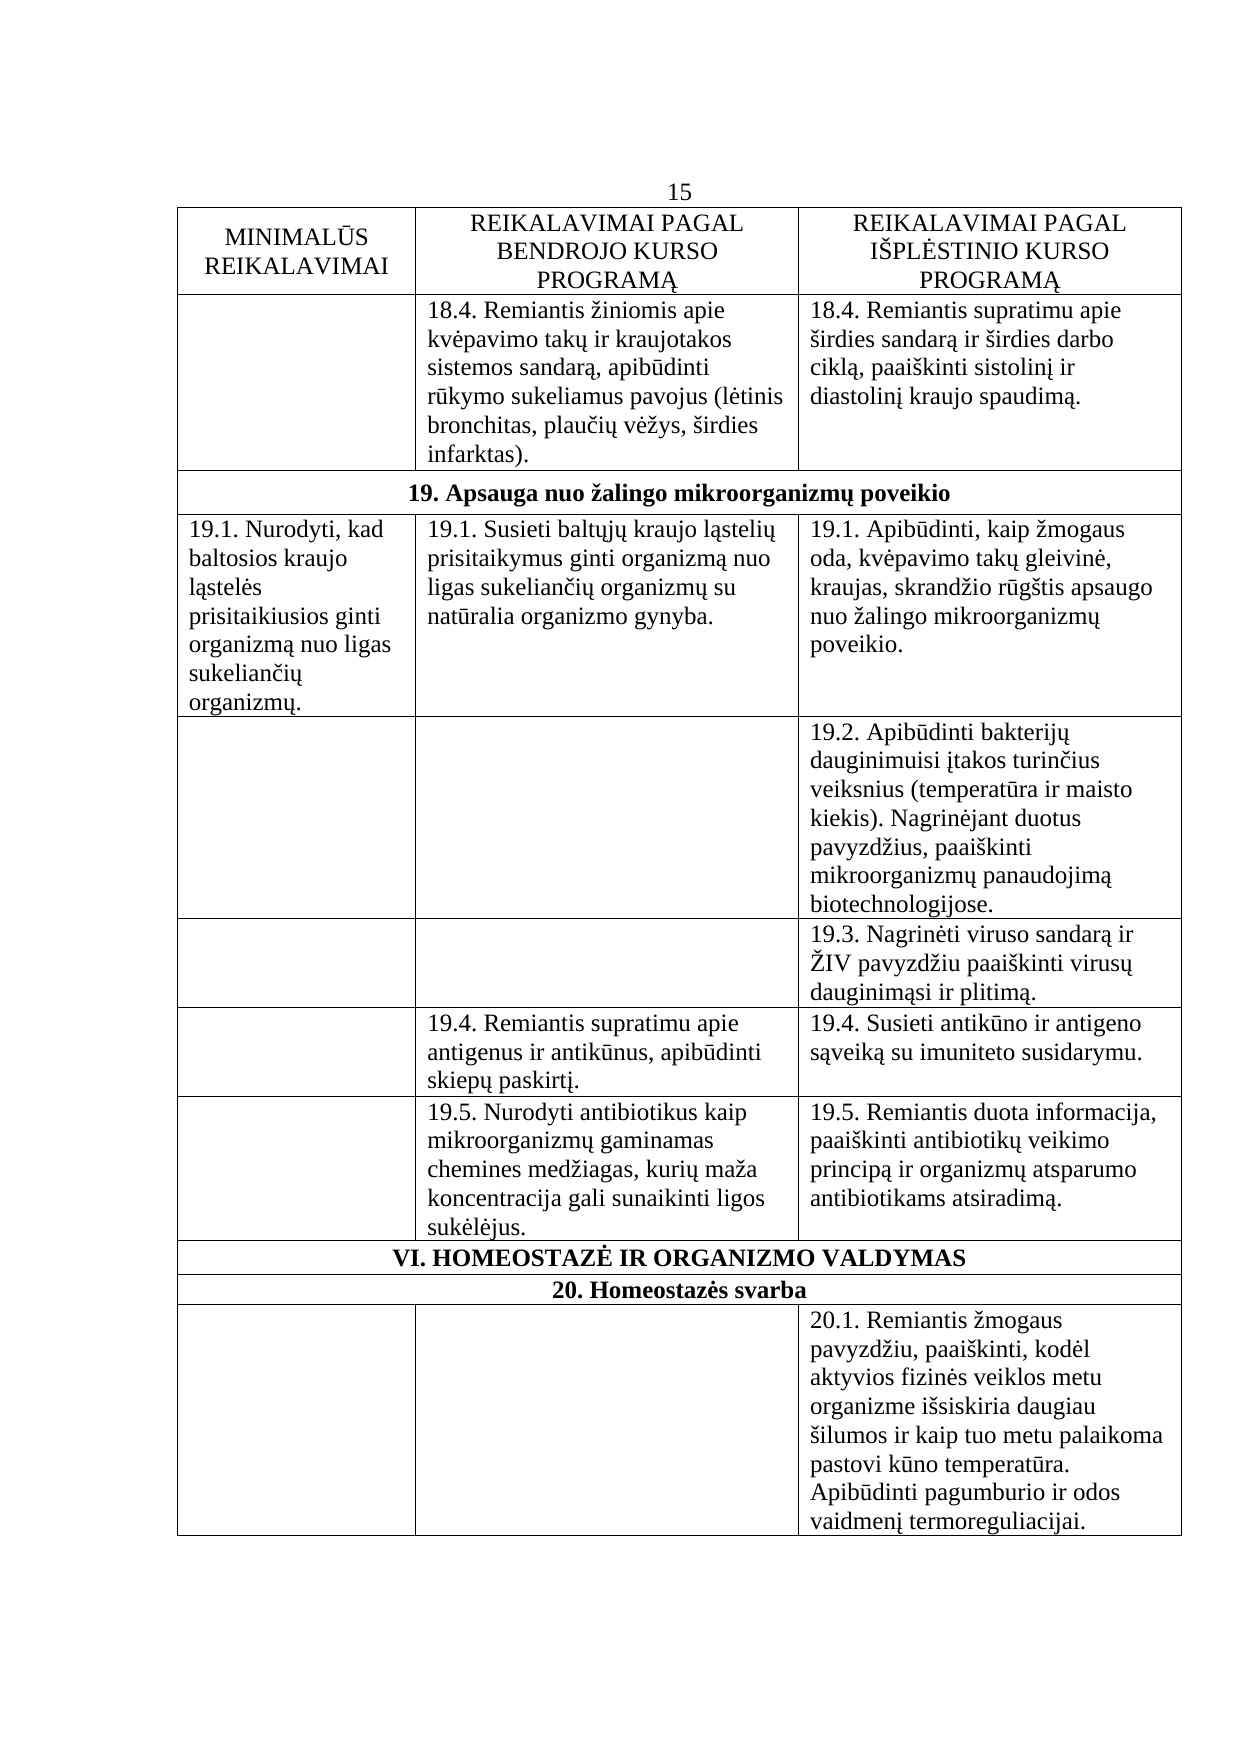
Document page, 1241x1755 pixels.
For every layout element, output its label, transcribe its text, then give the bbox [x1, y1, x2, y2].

table_cell 19.1. Susieti baltųjų kraujo ląstelių prisitaikymus ginti organizmą nuo ligas sukeliančių organizmų su natūralia organizmo gynyba. [416, 515, 798, 716]
table_cell [178, 919, 415, 1007]
table_cell 19.5. Nurodyti antibiotikus kaip mikroorganizmų gaminamas chemines medžiagas, kurių maža koncentracija gali sunaikinti ligos sukėlėjus. [416, 1097, 798, 1240]
table_cell 19.3. Nagrinėti viruso sandarą ir ŽIV pavyzdžiu paaiškinti virusų dauginimąsi ir plitimą. [799, 919, 1181, 1007]
table_cell [178, 1097, 415, 1240]
table_header REIKALAVIMAI PAGAL IŠPLĖSTINIO KURSO PROGRAMĄ [799, 208, 1181, 294]
table_cell 19.5. Remiantis duota informacija, paaiškinti antibiotikų veikimo principą ir organizmų atsparumo antibiotikams atsiradimą. [799, 1097, 1181, 1240]
table_cell [178, 1305, 415, 1535]
table_cell 19.1. Apibūdinti, kaip žmogaus oda, kvėpavimo takų gleivinė, kraujas, skrandžio rūgštis apsaugo nuo žalingo mikroorganizmų poveikio. [799, 515, 1181, 716]
table_cell 19.1. Nurodyti, kad baltosios kraujo ląstelės prisitaikiusios ginti organizmą nuo ligas sukeliančių organizmų. [178, 515, 415, 716]
table_cell 18.4. Remiantis supratimu apie širdies sandarą ir širdies darbo ciklą, paaiškinti sistolinį ir diastolinį kraujo spaudimą. [799, 295, 1181, 469]
table_cell 20.1. Remiantis žmogaus pavyzdžiu, paaiškinti, kodėl aktyvios fizinės veiklos metu organizme išsiskiria daugiau šilumos ir kaip tuo metu palaikoma pastovi kūno temperatūra. Apibūdinti pagumburio ir odos vaidmenį termoreguliacijai. [799, 1305, 1181, 1535]
table_cell [178, 717, 415, 918]
table_header MINIMALŪS REIKALAVIMAI [178, 208, 415, 294]
table_cell 19. Apsauga nuo žalingo mikroorganizmų poveikio [178, 471, 1181, 513]
table_cell [416, 919, 798, 1007]
table_cell 19.4. Remiantis supratimu apie antigenus ir antikūnus, apibūdinti skiepų paskirtį. [416, 1008, 798, 1096]
table_cell 19.2. Apibūdinti bakterijų dauginimuisi įtakos turinčius veiksnius (temperatūra ir maisto kiekis). Nagrinėjant duotus pavyzdžius, paaiškinti mikroorganizmų panaudojimą biotechnologijose. [799, 717, 1181, 918]
table_cell VI. HOMEOSTAZĖ IR ORGANIZMO VALDYMAS [178, 1241, 1181, 1274]
table_cell 20. Homeostazės svarba [178, 1275, 1181, 1304]
table_header REIKALAVIMAI PAGAL BENDROJO KURSO PROGRAMĄ [416, 208, 798, 294]
table_cell [416, 717, 798, 918]
table_cell 18.4. Remiantis žiniomis apie kvėpavimo takų ir kraujotakos sistemos sandarą, apibūdinti rūkymo sukeliamus pavojus (lėtinis bronchitas, plaučių vėžys, širdies infarktas). [416, 295, 798, 469]
table_cell [178, 1008, 415, 1096]
table_cell [416, 1305, 798, 1535]
table_cell 19.4. Susieti antikūno ir antigeno sąveiką su imuniteto susidarymu. [799, 1008, 1181, 1096]
table_cell [178, 295, 415, 469]
